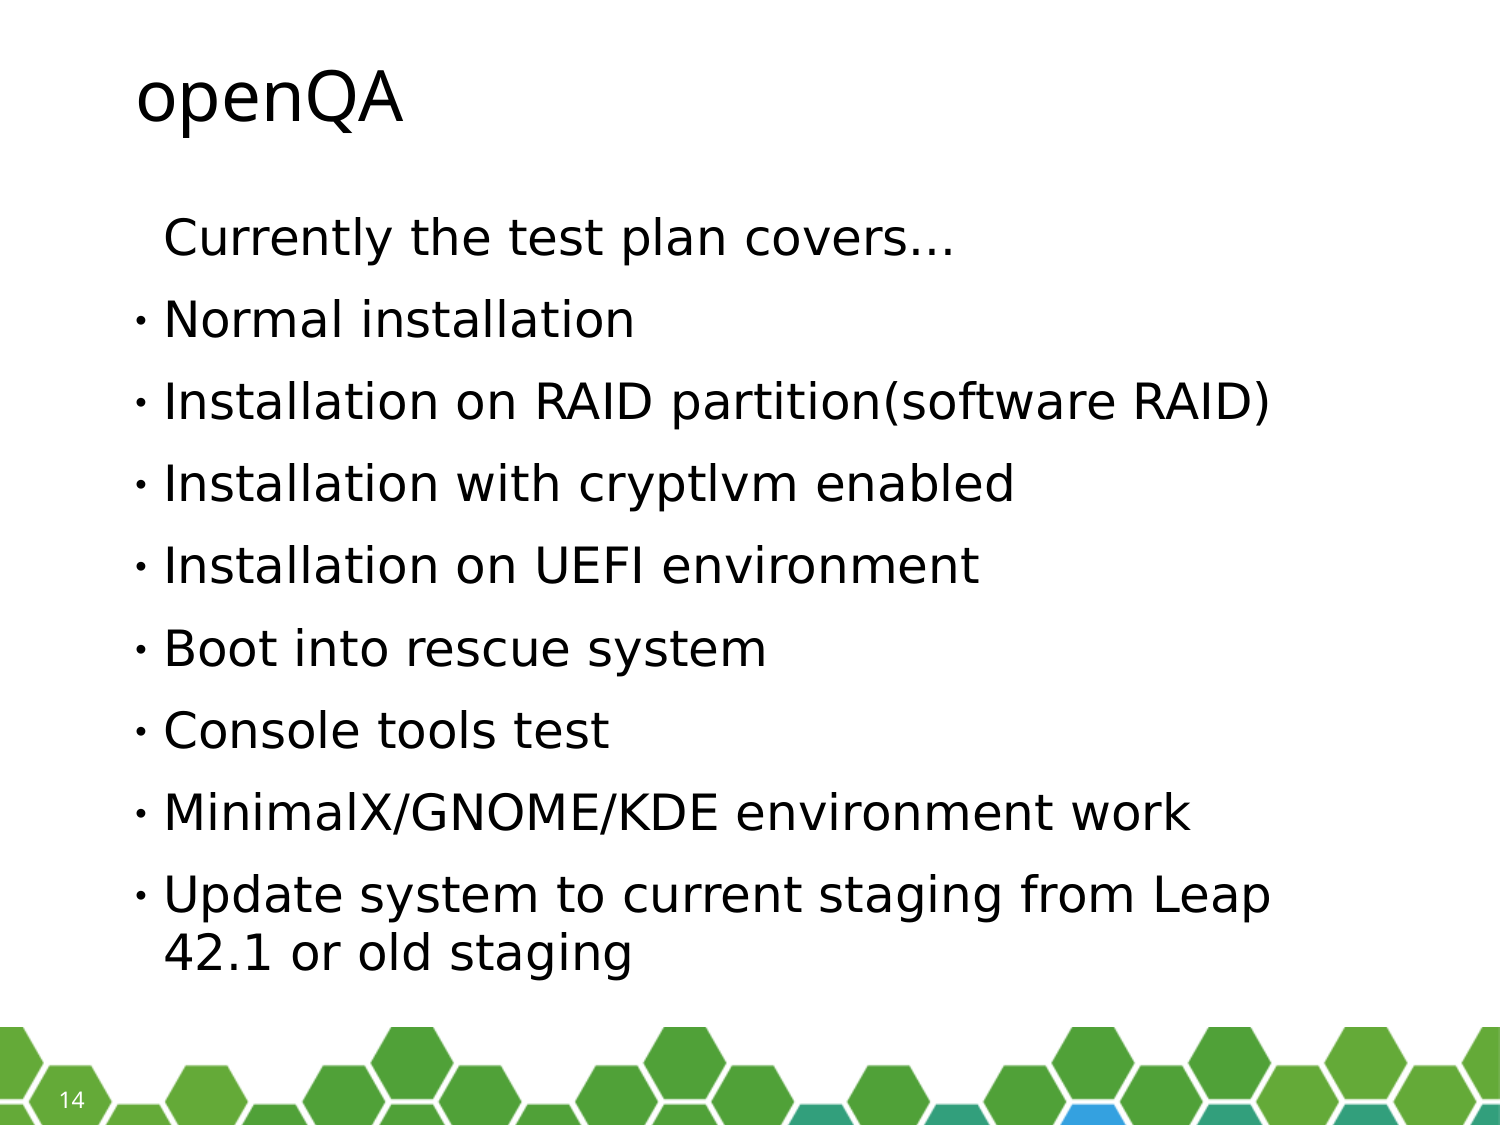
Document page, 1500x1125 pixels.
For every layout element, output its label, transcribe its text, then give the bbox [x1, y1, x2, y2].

list Currently the test plan covers... Normal installation Installation on RAID partition(software RAID) Installation with cryptlvm enabled Installation on UEFI environment Boot into rescue system Console tools test MinimalX/GNOME/KDE environment work Update system to current staging from Leap 42.1 or old staging [135, 208, 1372, 862]
title openQA [135, 12, 1372, 175]
picture [0, 1027, 1500, 1125]
